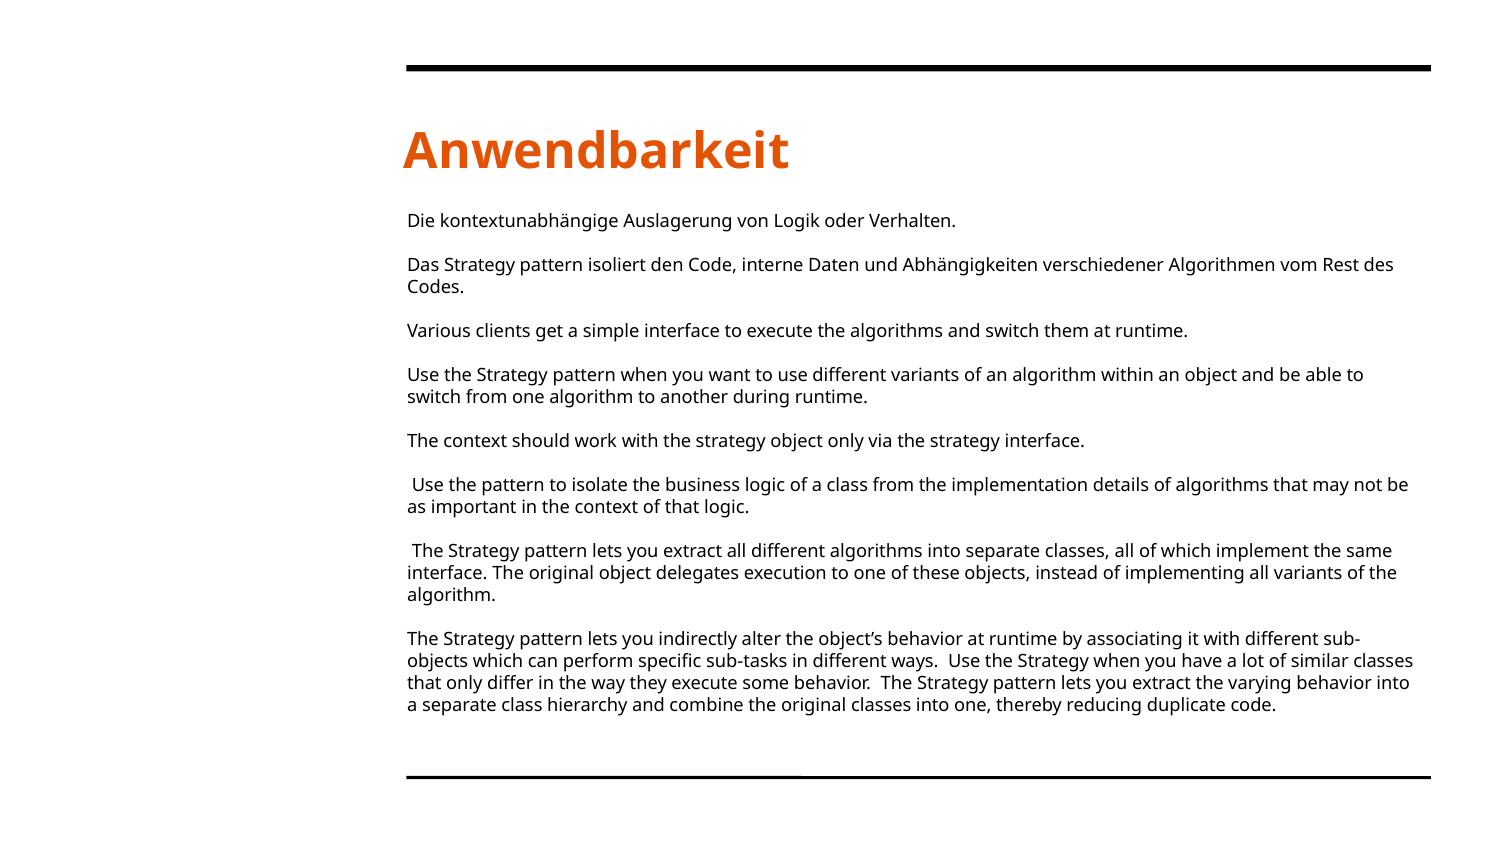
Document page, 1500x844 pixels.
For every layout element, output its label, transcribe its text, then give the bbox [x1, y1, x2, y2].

title Anwendbarkeit [389, 103, 1428, 194]
subtitle Die kontextunabhängige Auslagerung von Logik oder Verhalten. Das Strategy pattern isoliert den Code, interne Daten und Abhängigkeiten verschiedener Algorithmen vom Rest des Codes. Various clients get a simple interface to execute the algorithms and switch them at runtime. Use the Strategy pattern when you want to use different variants of an algorithm within an object and be able to switch from one algorithm to another during runtime. The context should work with the strategy object only via the strategy interface. Use the pattern to isolate the business logic of a class from the implementation details of algorithms that may not be as important in the context of that logic. The Strategy pattern lets you extract all different algorithms into separate classes, all of which implement the same interface. The original object delegates execution to one of these objects, instead of implementing all variants of the algorithm. The Strategy pattern lets you indirectly alter the object’s behavior at runtime by associating it with different sub-objects which can perform specific sub-tasks in different ways. Use the Strategy when you have a lot of similar classes that only differ in the way they execute some behavior. The Strategy pattern lets you extract the varying behavior into a separate class hierarchy and combine the original classes into one, thereby reducing duplicate code. [392, 193, 1431, 735]
